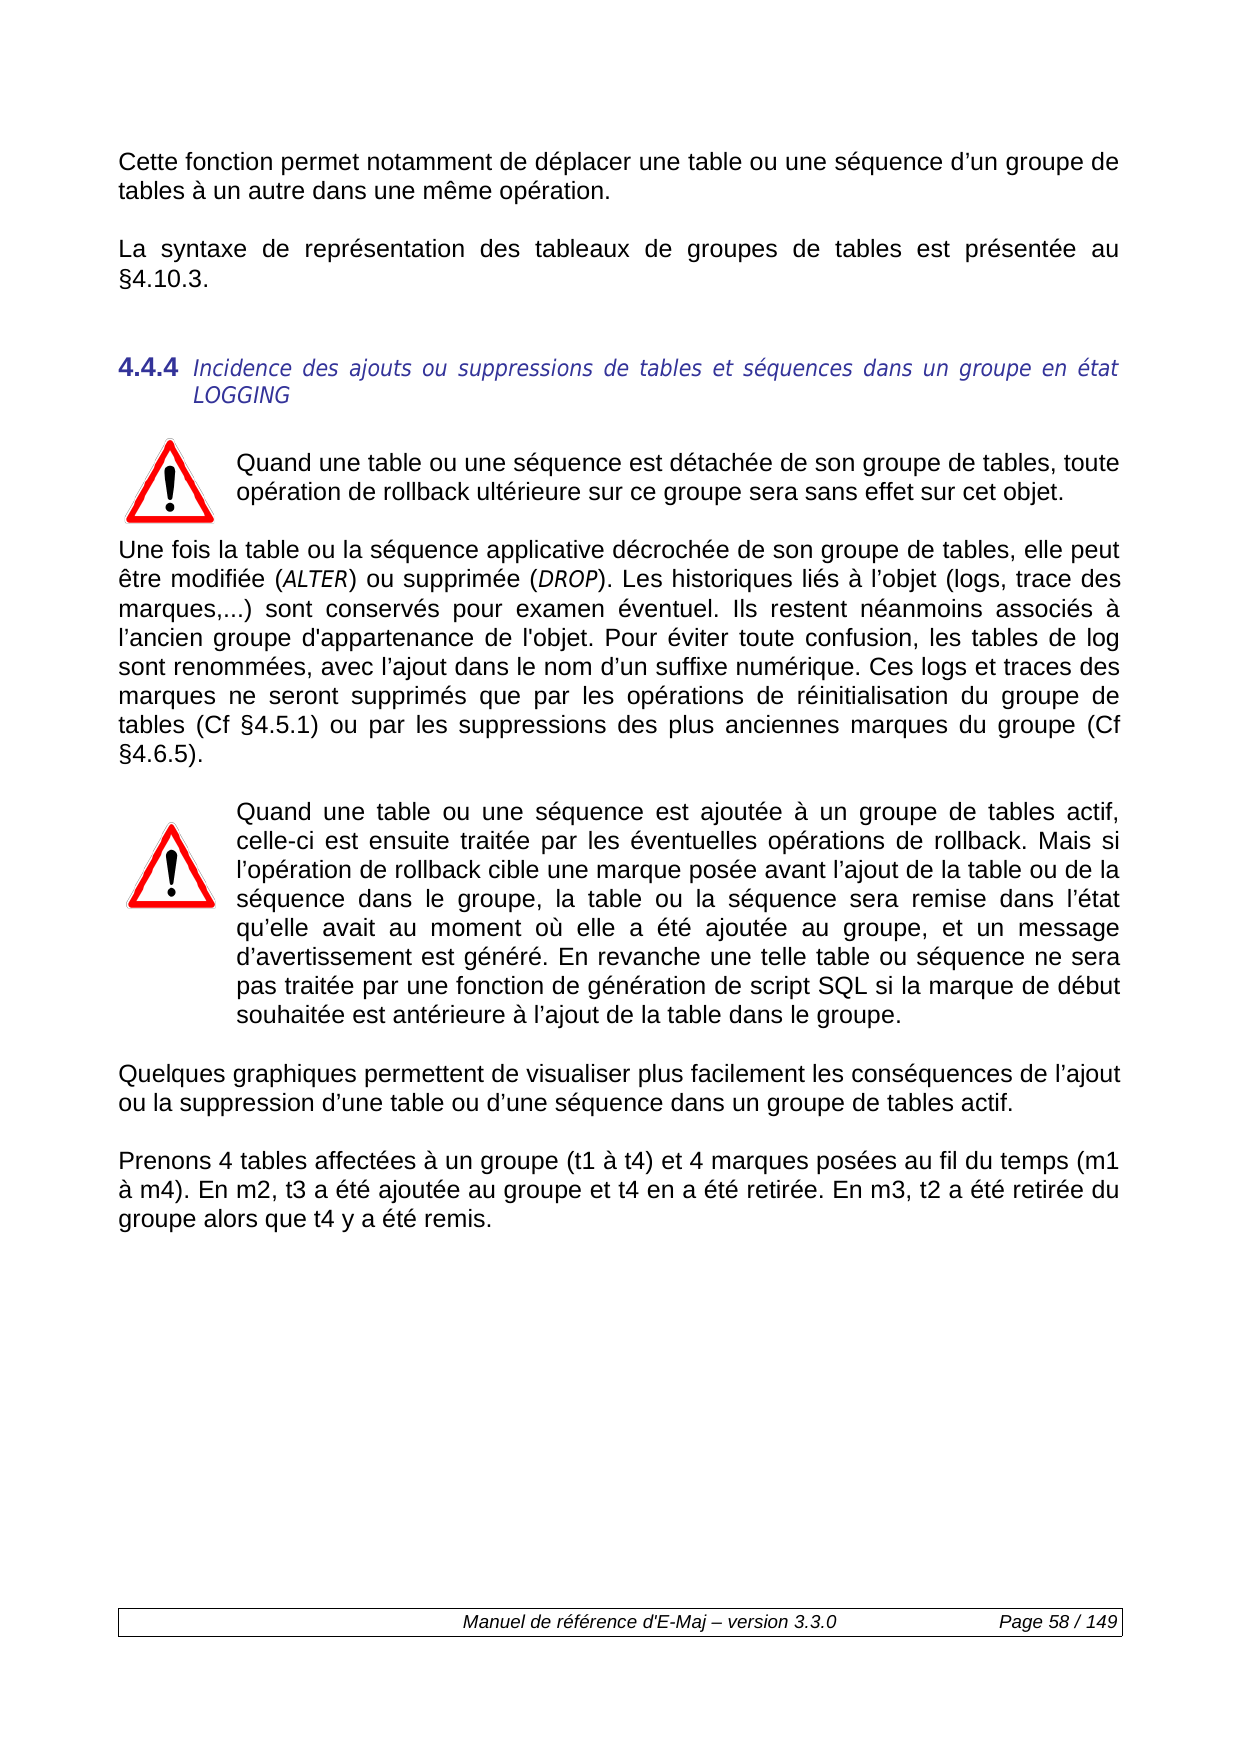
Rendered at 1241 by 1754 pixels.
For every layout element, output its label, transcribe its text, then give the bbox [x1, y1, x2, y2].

text Prenons 4 tables affectées à un groupe (t1 à t4) et 4 marques posées au fil du temps (m1 à m4). En m2, t3 a été ajoutée au groupe et t4 en a été retirée. En m3, t2 a été retirée du groupe alors que t4 y a été remis. [118, 1146, 1122, 1233]
text Cette fonction permet notamment de déplacer une table ou une séquence d’un groupe de tables à un autre dans une même opération. [118, 147, 1122, 205]
picture [126, 822, 216, 909]
text Quand une table ou une séquence est détachée de son groupe de tables, toute opération de rollback ultérieure sur ce groupe sera sans effet sur cet objet. [236, 448, 1122, 506]
subtitle Incidence des ajouts ou suppressions de tables et séquences dans un groupe en état LOGGING [118, 351, 1122, 409]
picture [124, 438, 215, 524]
text La syntaxe de représentation des tableaux de groupes de tables est présentée au §4.10.3. [118, 234, 1122, 292]
text Quelques graphiques permettent de visualiser plus facilement les conséquences de l’ajout ou la suppression d’une table ou d’une séquence dans un groupe de tables actif. [118, 1058, 1122, 1117]
text Une fois la table ou la séquence applicative décrochée de son groupe de tables, elle peut être modifiée (ALTER) ou supprimée (DROP). Les historiques liés à l’objet (logs, trace des marques,...) sont conservés pour examen éventuel. Ils restent néanmoins associés à l’ancien groupe d'appartenance de l'objet. Pour éviter toute confusion, les tables de log sont renommées, avec l’ajout dans le nom d’un suffixe numérique. Ces logs et traces des marques ne seront supprimés que par les opérations de réinitialisation du groupe de tables (Cf §4.5.1) ou par les suppressions des plus anciennes marques du groupe (Cf §4.6.5). [118, 535, 1122, 768]
text Quand une table ou une séquence est ajoutée à un groupe de tables actif, celle-ci est ensuite traitée par les éventuelles opérations de rollback. Mais si l’opération de rollback cible une marque posée avant l’ajout de la table ou de la séquence dans le groupe, la table ou la séquence sera remise dans l’état qu’elle avait au moment où elle a été ajoutée au groupe, et un message d’avertissement est généré. En revanche une telle table ou séquence ne sera pas traitée par une fonction de génération de script SQL si la marque de début souhaitée est antérieure à l’ajout de la table dans le groupe. [236, 797, 1122, 1029]
